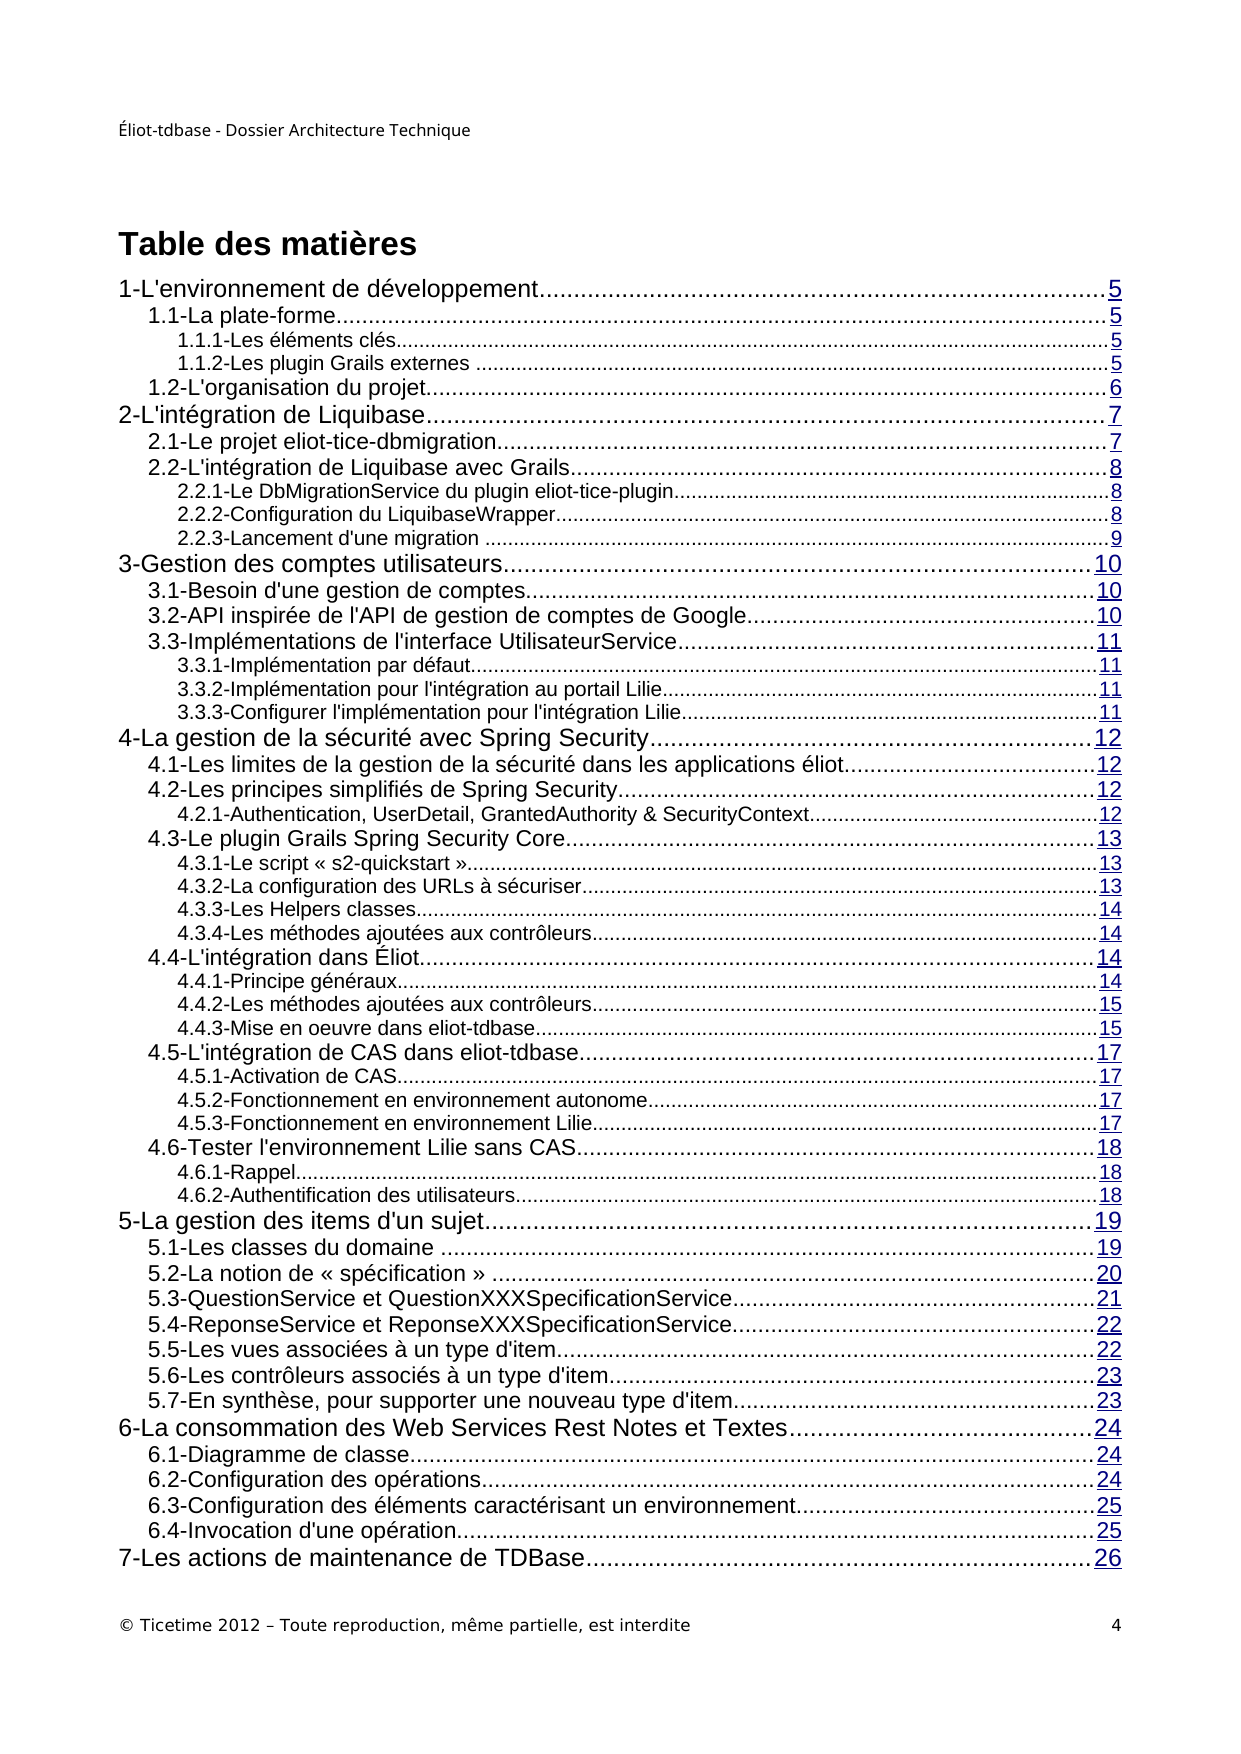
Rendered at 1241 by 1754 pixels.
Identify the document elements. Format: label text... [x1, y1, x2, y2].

text 5.7-En synthèse, pour supporter une nouveau type d'item 23 [148, 1388, 1122, 1413]
text 2.2-L'intégration de Liquibase avec Grails 8 [148, 454, 1122, 480]
subtitle Table des matières [118, 226, 1122, 263]
text 3.3.3-Configurer l'implémentation pour l'intégration Lilie 11 [177, 700, 1122, 724]
text 3-Gestion des comptes utilisateurs 10 [118, 549, 1122, 577]
text 4.5.1-Activation de CAS 17 [177, 1065, 1122, 1088]
text 4.6.1-Rappel 18 [177, 1160, 1122, 1183]
text 2.2.2-Configuration du LiquibaseWrapper 8 [177, 503, 1122, 526]
text 4.6.2-Authentification des utilisateurs 18 [177, 1183, 1122, 1207]
text 4.2-Les principes simplifiés de Spring Security 12 [148, 777, 1122, 803]
text 3.3-Implémentations de l'interface UtilisateurService 11 [148, 628, 1122, 654]
text 4.4.1-Principe généraux 14 [177, 970, 1122, 993]
text 1-L'environnement de développement 5 [118, 275, 1122, 303]
text 3.2-API inspirée de l'API de gestion de comptes de Google 10 [148, 603, 1122, 628]
text 2.2.1-Le DbMigrationService du plugin eliot-tice-plugin 8 [177, 480, 1122, 503]
text 2.2.3-Lancement d'une migration 9 [177, 526, 1122, 549]
text 7-Les actions de maintenance de TDBase 26 [118, 1543, 1122, 1572]
text 4.2.1-Authentication, UserDetail, GrantedAuthority & SecurityContext 12 [177, 803, 1122, 826]
text 2-L'intégration de Liquibase 7 [118, 401, 1122, 429]
text 4.3.1-Le script « s2-quickstart » 13 [177, 851, 1122, 875]
text 5.1-Les classes du domaine 19 [148, 1235, 1122, 1260]
text 1.1-La plate-forme 5 [148, 303, 1122, 329]
text 2.1-Le projet eliot-tice-dbmigration 7 [148, 429, 1122, 454]
text 6.4-Invocation d'une opération 25 [148, 1518, 1122, 1543]
text 1.2-L'organisation du projet 6 [148, 375, 1122, 401]
text 4.4.2-Les méthodes ajoutées aux contrôleurs 15 [177, 993, 1122, 1016]
text 1.1.1-Les éléments clés 5 [177, 329, 1122, 352]
text 6-La consommation des Web Services Rest Notes et Textes 24 [118, 1413, 1122, 1441]
text 5.6-Les contrôleurs associés à un type d'item 23 [148, 1362, 1122, 1388]
text 5-La gestion des items d'un sujet 19 [118, 1207, 1122, 1235]
text 4.5-L'intégration de CAS dans eliot-tdbase 17 [148, 1039, 1122, 1065]
text 5.2-La notion de « spécification » 20 [148, 1260, 1122, 1286]
text 4.6-Tester l'environnement Lilie sans CAS 18 [148, 1135, 1122, 1160]
text 4-La gestion de la sécurité avec Spring Security 12 [118, 724, 1122, 752]
text 4.3.4-Les méthodes ajoutées aux contrôleurs 14 [177, 921, 1122, 944]
text 4.3.2-La configuration des URLs à sécuriser 13 [177, 875, 1122, 898]
text 4.3.3-Les Helpers classes 14 [177, 898, 1122, 921]
text 6.3-Configuration des éléments caractérisant un environnement 25 [148, 1492, 1122, 1518]
text 4.3-Le plugin Grails Spring Security Core 13 [148, 826, 1122, 851]
text 5.5-Les vues associées à un type d'item 22 [148, 1337, 1122, 1362]
text 6.2-Configuration des opérations 24 [148, 1467, 1122, 1492]
text 4.1-Les limites de la gestion de la sécurité dans les applications éliot 12 [148, 752, 1122, 777]
text 4.5.3-Fonctionnement en environnement Lilie 17 [177, 1112, 1122, 1135]
text 3.3.2-Implémentation pour l'intégration au portail Lilie 11 [177, 677, 1122, 700]
text 5.4-ReponseService et ReponseXXXSpecificationService 22 [148, 1311, 1122, 1337]
text 4.5.2-Fonctionnement en environnement autonome 17 [177, 1088, 1122, 1112]
text 6.1-Diagramme de classe 24 [148, 1441, 1122, 1467]
text 3.3.1-Implémentation par défaut 11 [177, 654, 1122, 677]
text 3.1-Besoin d'une gestion de comptes 10 [148, 577, 1122, 603]
text 4.4.3-Mise en oeuvre dans eliot-tdbase 15 [177, 1016, 1122, 1039]
text 4.4-L'intégration dans Éliot 14 [148, 944, 1122, 970]
text 5.3-QuestionService et QuestionXXXSpecificationService 21 [148, 1286, 1122, 1311]
text 1.1.2-Les plugin Grails externes 5 [177, 352, 1122, 375]
